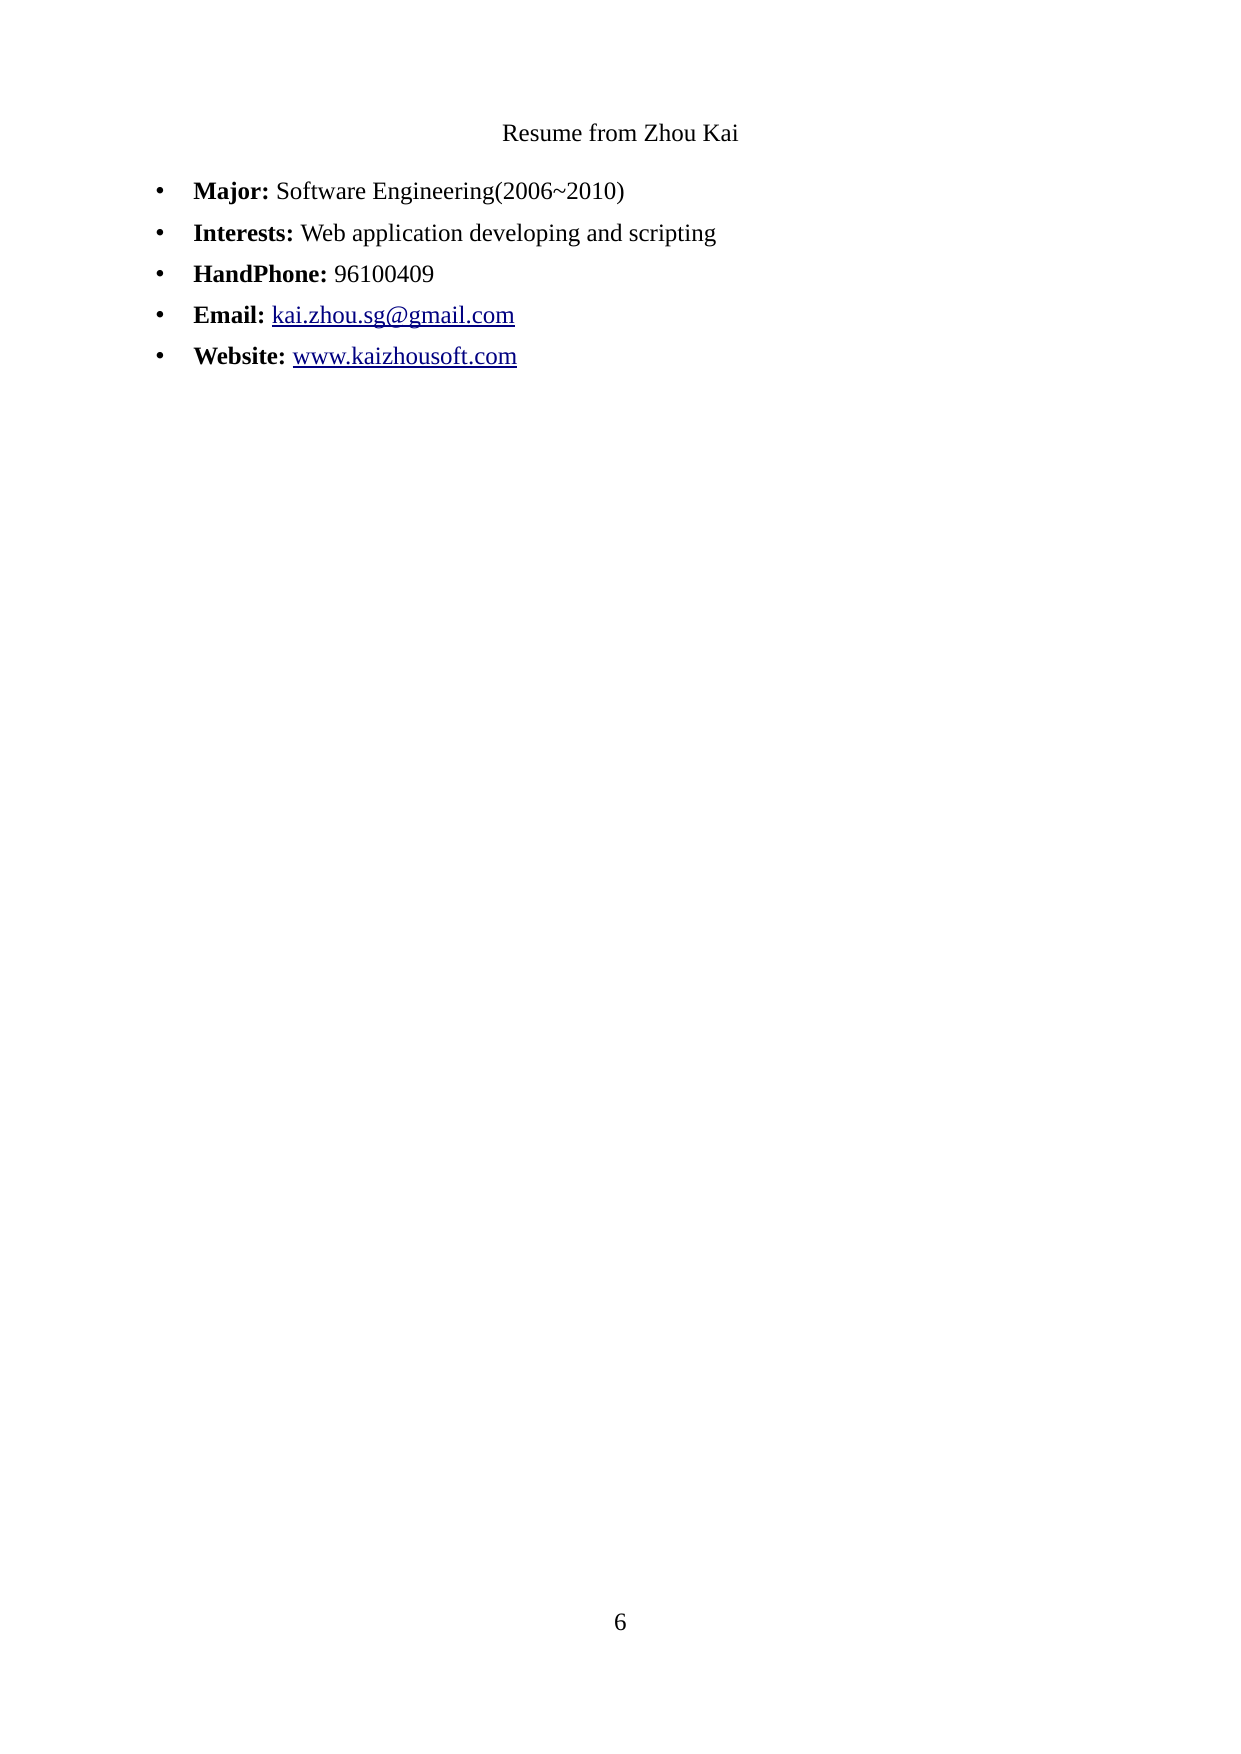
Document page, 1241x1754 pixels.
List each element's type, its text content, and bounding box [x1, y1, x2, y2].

list HandPhone: 96100409 [156, 259, 1122, 288]
list Website: www.kaizhousoft.com [156, 341, 1122, 370]
list Email: kai.zhou.sg@gmail.com [156, 300, 1122, 329]
list Major: Software Engineering(2006~2010) [156, 176, 1122, 205]
list Interests: Web application developing and scripting [156, 218, 1122, 246]
